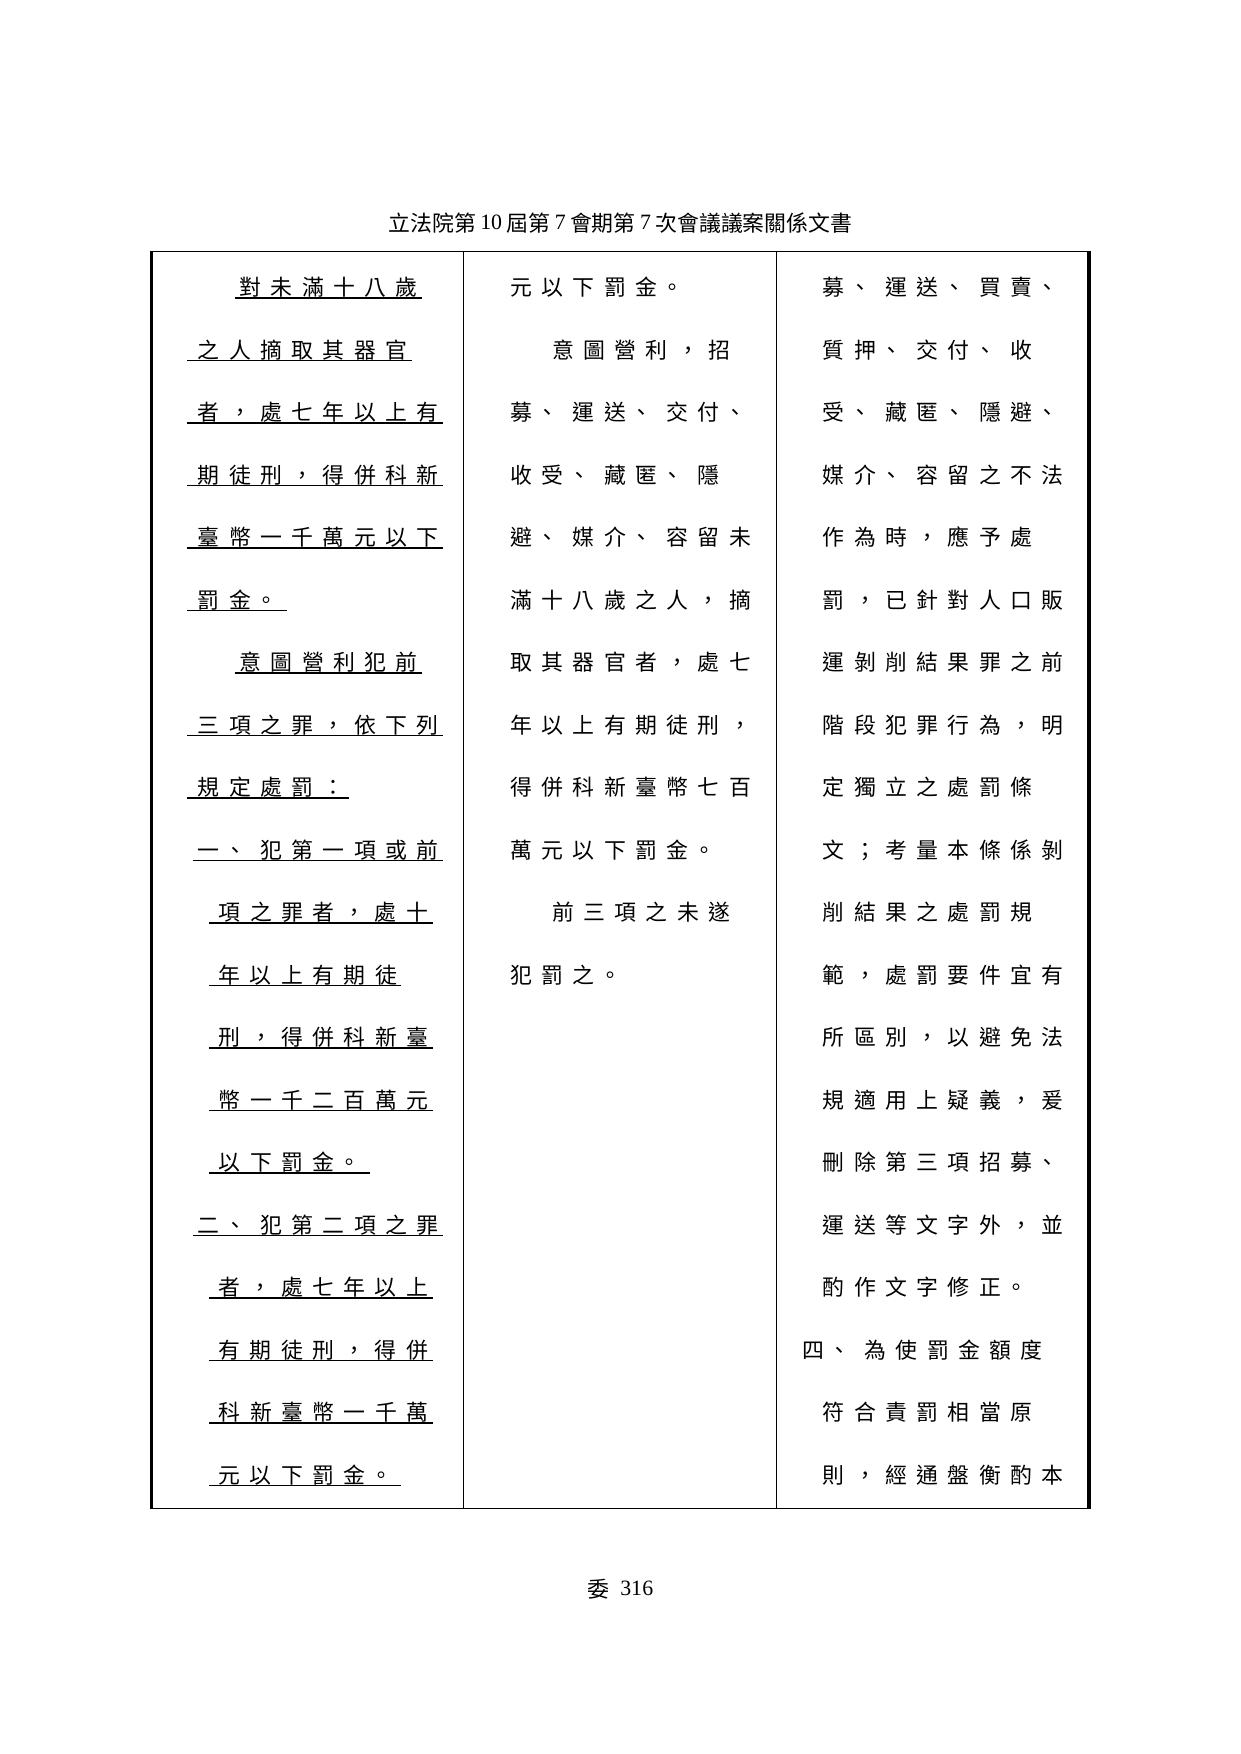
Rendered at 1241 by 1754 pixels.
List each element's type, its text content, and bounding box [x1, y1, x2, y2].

table_cell 募、運送、買賣、質押、交付、收受、藏匿、隱避、媒介、容留之不法作為時，應予處罰，已針對人口販運剝削結果罪之前階段犯罪行為，明定獨立之處罰條文；考量本條係剝削結果之處罰規範，處罰要件宜有所區別，以避免法規適用上疑義，爰刪除第三項招募、運送等文字外，並酌作文字修正。 四、為使罰金額度符合責罰相當原則，經通盤衡酌本 [777, 252, 1087, 1508]
table_cell 對未滿十八歲之人摘取其器官者，處七年以上有期徒刑，得併科新臺幣一千萬元以下罰金。 意圖營利犯前三項之罪，依下列規定處罰： 一、犯第一項或前項之罪者，處十年以上有期徒刑，得併科新臺幣一千二百萬元以下罰金。 二、犯第二項之罪者，處七年以上有期徒刑，得併科新臺幣一千萬元以下罰金。 [153, 252, 463, 1508]
table_cell 元以下罰金。 意圖營利，招募、運送、交付、收受、藏匿、隱避、媒介、容留未滿十八歲之人，摘取其器官者，處七年以上有期徒刑，得併科新臺幣七百萬元以下罰金。 前三項之未遂犯罰之。 [464, 252, 776, 1508]
